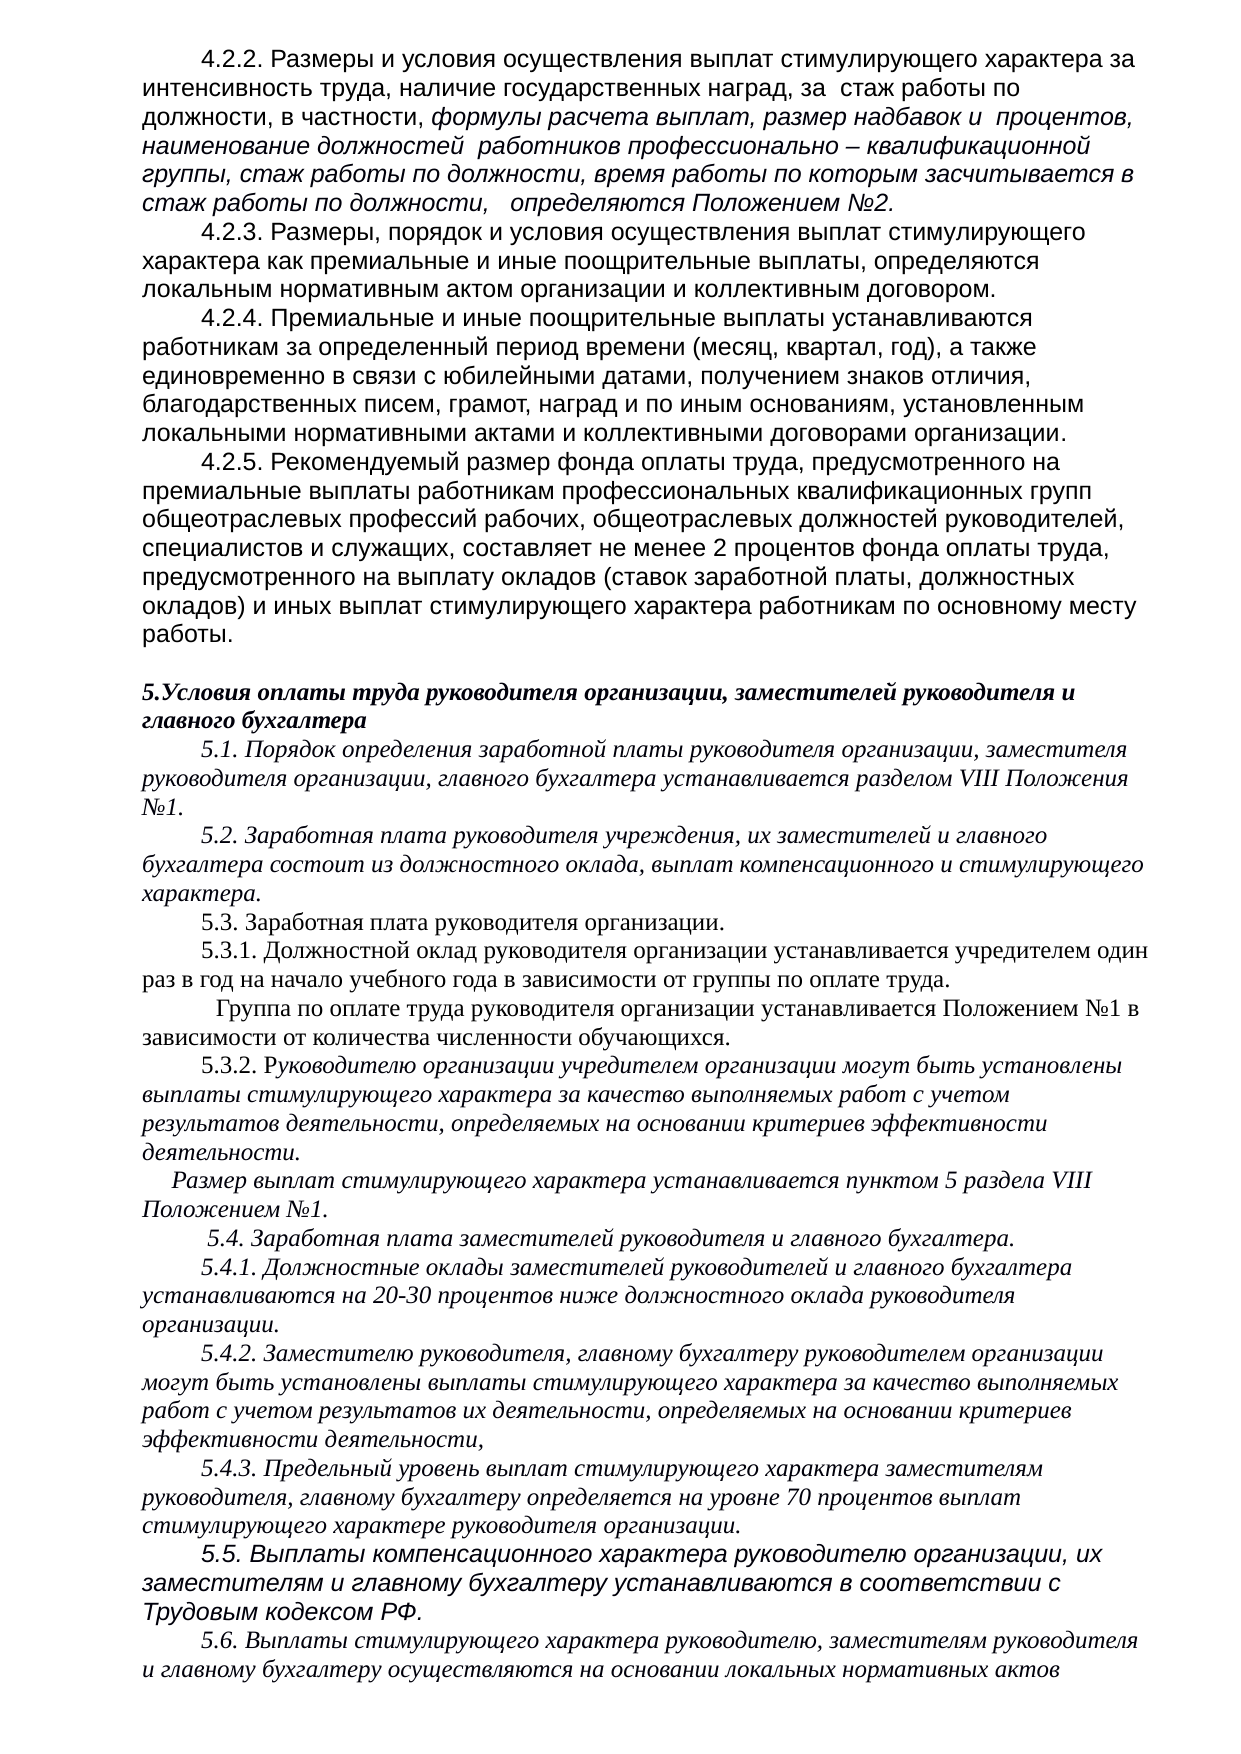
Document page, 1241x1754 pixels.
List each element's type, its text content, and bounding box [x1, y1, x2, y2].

text 5.Условия оплаты труда руководителя организации, заместителей руководителя и главного бухгалтера [142, 677, 1152, 734]
text 5.1. Порядок определения заработной платы руководителя организации, заместителя руководителя организации, главного бухгалтера устанавливается разделом VIII Положения №1. [142, 734, 1152, 821]
text 4.2.3. Размеры, порядок и условия осуществления выплат стимулирующего характера как премиальные и иные поощрительные выплаты, определяются локальным нормативным актом организации и коллективным договором. [142, 217, 1152, 303]
text 5.4.3. Предельный уровень выплат стимулирующего характера заместителям руководителя, главному бухгалтеру определяется на уровне 70 процентов выплат стимулирующего характере руководителя организации. [142, 1453, 1152, 1539]
text 5.6. Выплаты стимулирующего характера руководителю, заместителям руководителя и главному бухгалтеру осуществляются на основании локальных нормативных актов [142, 1626, 1152, 1683]
text Группа по оплате труда руководителя организации устанавливается Положением №1 в зависимости от количества численности обучающихся. [142, 993, 1152, 1051]
text 5.4.2. Заместителю руководителя, главному бухгалтеру руководителем организации могут быть установлены выплаты стимулирующего характера за качество выполняемых работ с учетом результатов их деятельности, определяемых на основании критериев эффективности деятельности, [142, 1338, 1152, 1453]
text 5.4. Заработная плата заместителей руководителя и главного бухгалтера. [142, 1223, 1152, 1252]
text 4.2.2. Размеры и условия осуществления выплат стимулирующего характера за интенсивность труда, наличие государственных наград, за стаж работы по должности, в частности, формулы расчета выплат, размер надбавок и процентов, наименование должностей работников профессионально – квалификационной группы, стаж работы по должности, время работы по которым засчитывается в стаж работы по должности, определяются Положением №2. [142, 44, 1152, 217]
text 5.2. Заработная плата руководителя учреждения, их заместителей и главного бухгалтера состоит из должностного оклада, выплат компенсационного и стимулирующего характера. [142, 821, 1152, 907]
text 5.5. Выплаты компенсационного характера руководителю организации, их заместителям и главному бухгалтеру устанавливаются в соответствии с Трудовым кодексом РФ. [142, 1539, 1152, 1626]
text Размер выплат стимулирующего характера устанавливается пунктом 5 раздела VIII Положением №1. [142, 1166, 1152, 1223]
text 5.3.2. Руководителю организации учредителем организации могут быть установлены выплаты стимулирующего характера за качество выполняемых работ с учетом результатов деятельности, определяемых на основании критериев эффективности деятельности. [142, 1051, 1152, 1166]
text 4.2.5. Рекомендуемый размер фонда оплаты труда, предусмотренного на премиальные выплаты работникам профессиональных квалификационных групп общеотраслевых профессий рабочих, общеотраслевых должностей руководителей, специалистов и служащих, составляет не менее 2 процентов фонда оплаты труда, предусмотренного на выплату окладов (ставок заработной платы, должностных окладов) и иных выплат стимулирующего характера работникам по основному месту работы. [142, 447, 1152, 648]
text 5.4.1. Должностные оклады заместителей руководителей и главного бухгалтера устанавливаются на 20-30 процентов ниже должностного оклада руководителя организации. [142, 1252, 1152, 1338]
text 4.2.4. Премиальные и иные поощрительные выплаты устанавливаются работникам за определенный период времени (месяц, квартал, год), а также единовременно в связи с юбилейными датами, получением знаков отличия, благодарственных писем, грамот, наград и по иным основаниям, установленным локальными нормативными актами и коллективными договорами организации. [142, 303, 1152, 447]
text 5.3.1. Должностной оклад руководителя организации устанавливается учредителем один раз в год на начало учебного года в зависимости от группы по оплате труда. [142, 936, 1152, 993]
text 5.3. Заработная плата руководителя организации. [142, 907, 1152, 936]
